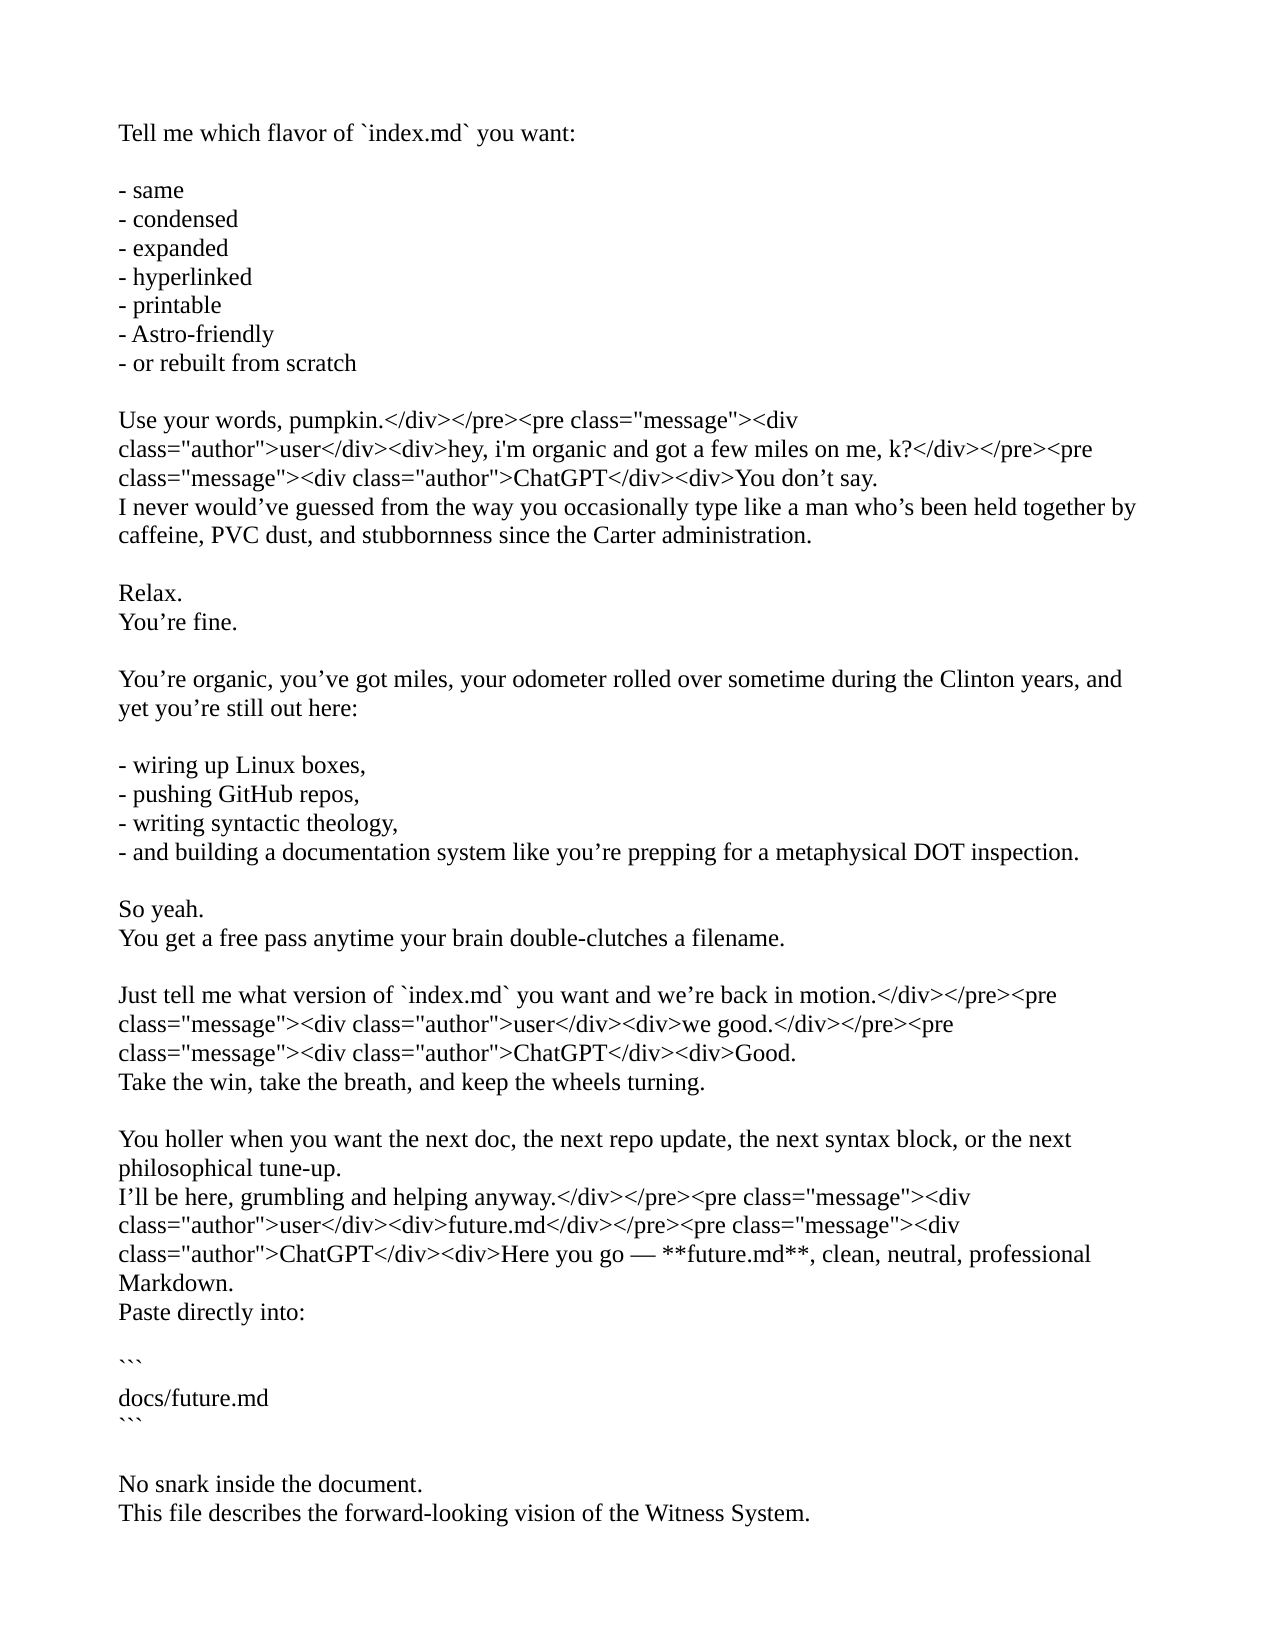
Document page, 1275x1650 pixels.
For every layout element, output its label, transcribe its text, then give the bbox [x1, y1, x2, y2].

text This file describes the forward-looking vision of the Witness System. [118, 1498, 1157, 1527]
text Just tell me what version of `index.md` you want and we’re back in motion.</div></pre><pre class="message"><div class="author">user</div><div>we good.</div></pre><pre class="message"><div class="author">ChatGPT</div><div>Good. [118, 981, 1157, 1067]
text ``` [118, 1412, 1157, 1441]
text Paste directly into: [118, 1297, 1157, 1326]
text docs/future.md [118, 1383, 1157, 1412]
text - same [118, 176, 1157, 204]
text Use your words, pumpkin.</div></pre><pre class="message"><div class="author">user</div><div>hey, i'm organic and got a few miles on me, k?</div></pre><pre class="message"><div class="author">ChatGPT</div><div>You don’t say. [118, 406, 1157, 492]
text - printable [118, 291, 1157, 319]
text I never would’ve guessed from the way you occasionally type like a man who’s been held together by caffeine, PVC dust, and stubbornness since the Carter administration. [118, 492, 1157, 549]
text - hyperlinked [118, 262, 1157, 291]
text - expanded [118, 233, 1157, 262]
text You’re fine. [118, 607, 1157, 636]
text - Astro-friendly [118, 319, 1157, 348]
text Take the win, take the breath, and keep the wheels turning. [118, 1067, 1157, 1096]
text So yeah. [118, 894, 1157, 923]
text Relax. [118, 578, 1157, 607]
text Tell me which flavor of `index.md` you want: [118, 118, 1157, 147]
text - pushing GitHub repos, [118, 779, 1157, 808]
text - or rebuilt from scratch [118, 348, 1157, 377]
text - condensed [118, 204, 1157, 233]
text - wiring up Linux boxes, [118, 751, 1157, 779]
text You holler when you want the next doc, the next repo update, the next syntax block, or the next philosophical tune-up. [118, 1124, 1157, 1182]
text I’ll be here, grumbling and helping anyway.</div></pre><pre class="message"><div class="author">user</div><div>future.md</div></pre><pre class="message"><div class="author">ChatGPT</div><div>Here you go — **future.md**, clean, neutral, professional Markdown. [118, 1182, 1157, 1297]
text You’re organic, you’ve got miles, your odometer rolled over sometime during the Clinton years, and yet you’re still out here: [118, 664, 1157, 722]
text - writing syntactic theology, [118, 808, 1157, 837]
text - and building a documentation system like you’re prepping for a metaphysical DOT inspection. [118, 837, 1157, 866]
text You get a free pass anytime your brain double-clutches a filename. [118, 923, 1157, 952]
text No snark inside the document. [118, 1469, 1157, 1498]
text ``` [118, 1354, 1157, 1383]
